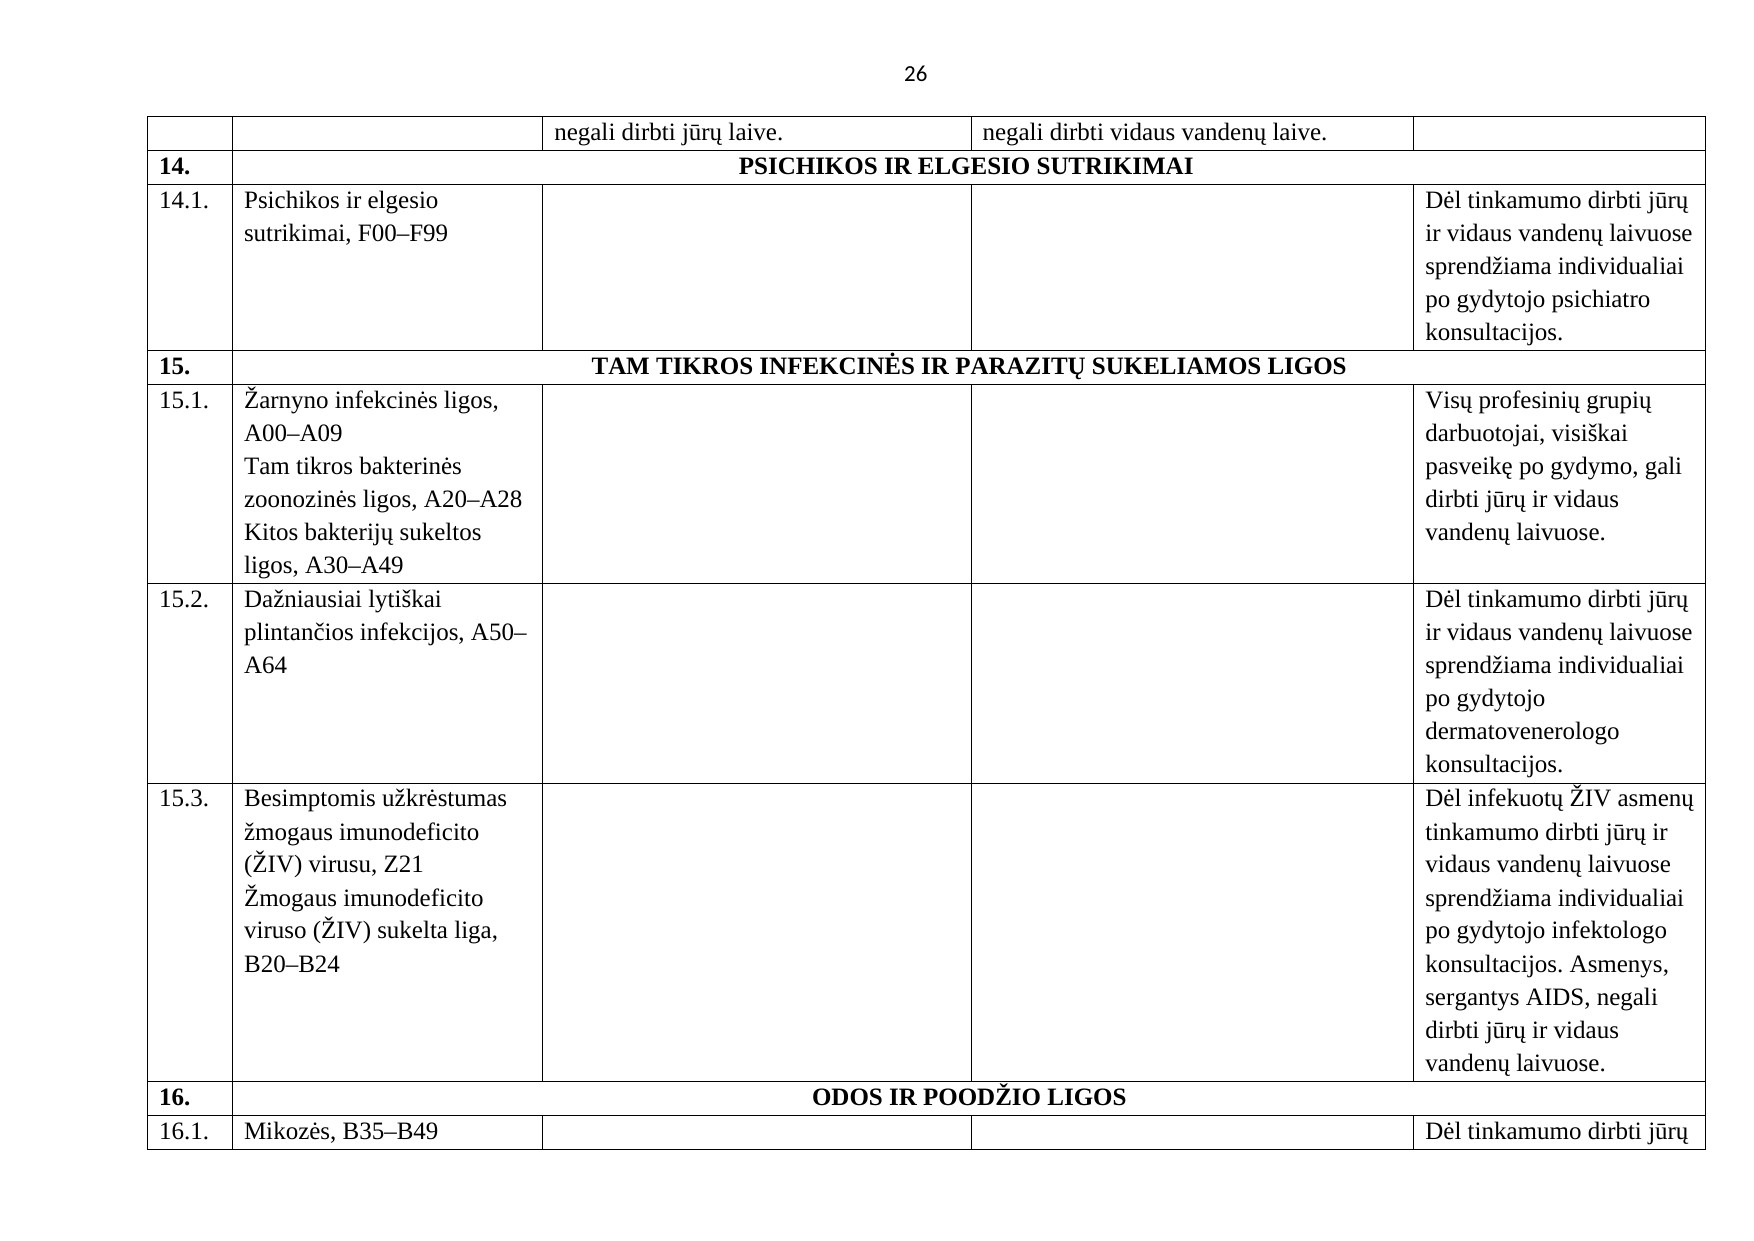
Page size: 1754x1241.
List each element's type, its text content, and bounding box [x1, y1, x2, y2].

table_cell Dėl tinkamumo dirbti jūrų ir vidaus vandenų laivuose sprendžiama individualiai po gydytojo psichiatro konsultacijos. [1414, 185, 1705, 350]
table_cell [233, 117, 542, 150]
table_cell 16.1. [148, 1116, 232, 1149]
table_cell PSICHIKOS IR ELGESIO SUTRIKIMAI [233, 151, 1705, 184]
table_cell Visų profesinių grupių darbuotojai, visiškai pasveikę po gydymo, gali dirbti jūrų ir vidaus vandenų laivuose. [1414, 385, 1705, 583]
table_cell Besimptomis užkrėstumas žmogaus imunodeficito (ŽIV) virusu, Z21 Žmogaus imunodeficito viruso (ŽIV) sukelta liga, B20–B24 [233, 784, 542, 1081]
table_cell 15.2. [148, 584, 232, 782]
table_cell [543, 385, 971, 583]
table_cell [972, 584, 1413, 782]
table_cell [972, 185, 1413, 350]
table_cell 15.1. [148, 385, 232, 583]
table_cell [543, 584, 971, 782]
table_cell negali dirbti vidaus vandenų laive. [972, 117, 1413, 150]
table_cell Dėl tinkamumo dirbti jūrų [1414, 1116, 1705, 1149]
table_cell 15. [148, 351, 232, 384]
table_cell [972, 784, 1413, 1081]
table_cell negali dirbti jūrų laive. [543, 117, 971, 150]
table_cell Mikozės, B35–B49 [233, 1116, 542, 1149]
table_cell 16. [148, 1082, 232, 1115]
table_cell [543, 185, 971, 350]
table_cell 15.3. [148, 784, 232, 1081]
table_cell [972, 385, 1413, 583]
table_cell [972, 1116, 1413, 1149]
table_cell Dėl infekuotų ŽIV asmenų tinkamumo dirbti jūrų ir vidaus vandenų laivuose sprendžiama individualiai po gydytojo infektologo konsultacijos. Asmenys, sergantys AIDS, negali dirbti jūrų ir vidaus vandenų laivuose. [1414, 784, 1705, 1081]
table_cell [543, 1116, 971, 1149]
table_cell ODOS IR POODŽIO LIGOS [233, 1082, 1705, 1115]
table_cell [1414, 117, 1705, 150]
table_cell Dėl tinkamumo dirbti jūrų ir vidaus vandenų laivuose sprendžiama individualiai po gydytojo dermatovenerologo konsultacijos. [1414, 584, 1705, 782]
table_cell 14.1. [148, 185, 232, 350]
table_cell Žarnyno infekcinės ligos, A00–A09 Tam tikros bakterinės zoonozinės ligos, A20–A28 Kitos bakterijų sukeltos ligos, A30–A49 [233, 385, 542, 583]
table_cell TAM TIKROS INFEKCINĖS IR PARAZITŲ SUKELIAMOS LIGOS [233, 351, 1705, 384]
table_cell Psichikos ir elgesio sutrikimai, F00–F99 [233, 185, 542, 350]
table_cell [148, 117, 232, 150]
table_cell 14. [148, 151, 232, 184]
table_cell [543, 784, 971, 1081]
table_cell Dažniausiai lytiškai plintančios infekcijos, A50–A64 [233, 584, 542, 782]
